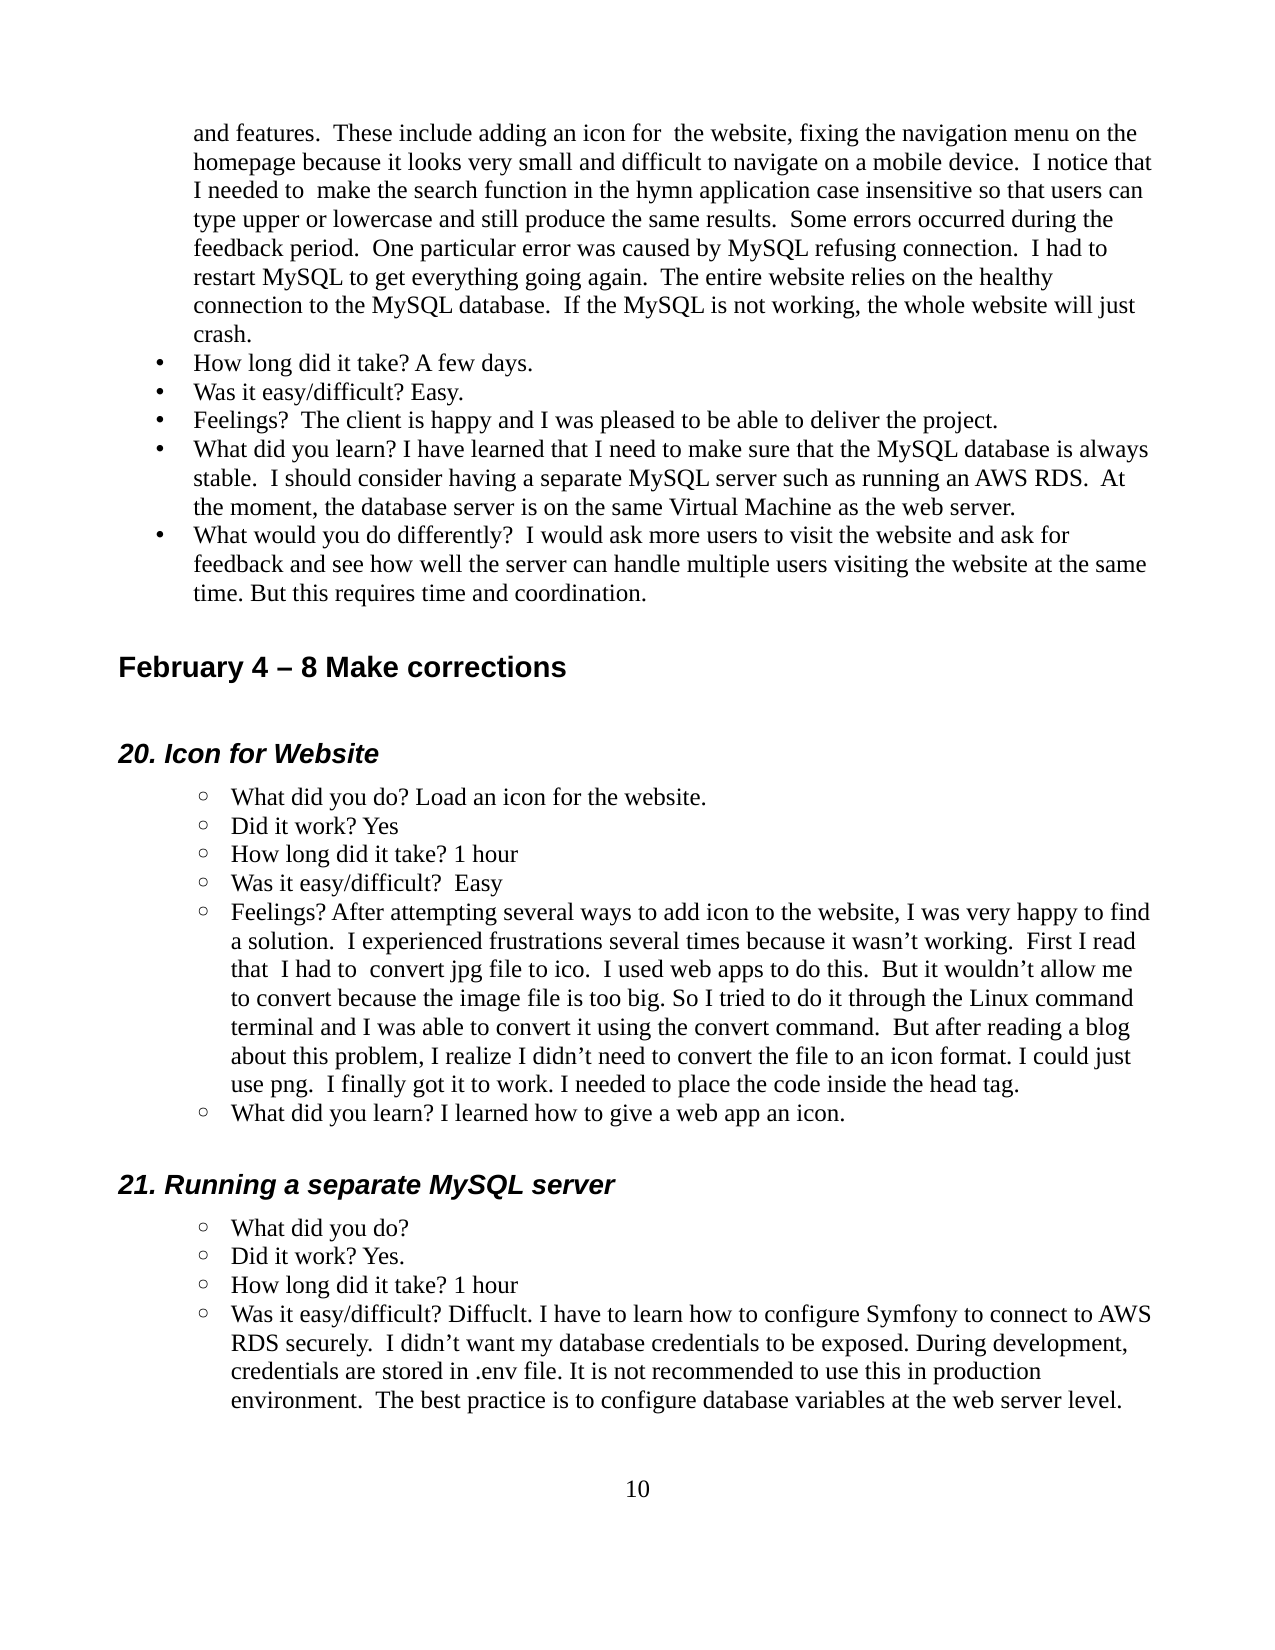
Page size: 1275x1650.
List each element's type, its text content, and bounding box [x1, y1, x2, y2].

subtitle 20. Icon for Website [118, 738, 1157, 769]
list What did you learn? I learned how to give a web app an icon. [193, 1098, 1157, 1127]
list How long did it take? A few days. [156, 348, 1157, 377]
list What would you do differently? I would ask more users to visit the website and ask for feedback and see how well the server can handle multiple users visiting the website at the same time. But this requires time and coordination. [156, 521, 1157, 607]
list Did it work? Yes [193, 811, 1157, 839]
subtitle 21. Running a separate MySQL server [118, 1168, 1157, 1200]
list How long did it take? 1 hour [193, 1270, 1157, 1299]
subtitle February 4 – 8 Make corrections [118, 650, 1157, 684]
list Did it work? Yes. [193, 1241, 1157, 1270]
list Feelings? The client is happy and I was pleased to be able to deliver the project. [156, 406, 1157, 434]
list How long did it take? 1 hour [193, 839, 1157, 868]
list and features. These include adding an icon for the website, fixing the navigation menu on the homepage because it looks very small and difficult to navigate on a mobile device. I notice that I needed to make the search function in the hymn application case insensitive so that users can type upper or lowercase and still produce the same results. Some errors occurred during the feedback period. One particular error was caused by MySQL refusing connection. I had to restart MySQL to get everything going again. The entire website relies on the healthy connection to the MySQL database. If the MySQL is not working, the whole website will just crash. [156, 118, 1157, 348]
list What did you do? Load an icon for the website. [193, 782, 1157, 811]
list What did you learn? I have learned that I need to make sure that the MySQL database is always stable. I should consider having a separate MySQL server such as running an AWS RDS. At the moment, the database server is on the same Virtual Machine as the web server. [156, 434, 1157, 521]
list Feelings? After attempting several ways to add icon to the website, I was very happy to find a solution. I experienced frustrations several times because it wasn’t working. First I read that I had to convert jpg file to ico. I used web apps to do this. But it wouldn’t allow me to convert because the image file is too big. So I tried to do it through the Linux command terminal and I was able to convert it using the convert command. But after reading a blog about this problem, I realize I didn’t need to convert the file to an icon format. I could just use png. I finally got it to work. I needed to place the code inside the head tag. [193, 897, 1157, 1098]
list Was it easy/difficult? Easy. [156, 377, 1157, 406]
list Was it easy/difficult? Easy [193, 868, 1157, 897]
list Was it easy/difficult? Diffuclt. I have to learn how to configure Symfony to connect to AWS RDS securely. I didn’t want my database credentials to be exposed. During development, credentials are stored in .env file. It is not recommended to use this in production environment. The best practice is to configure database variables at the web server level. [193, 1299, 1157, 1414]
list What did you do? [193, 1213, 1157, 1241]
